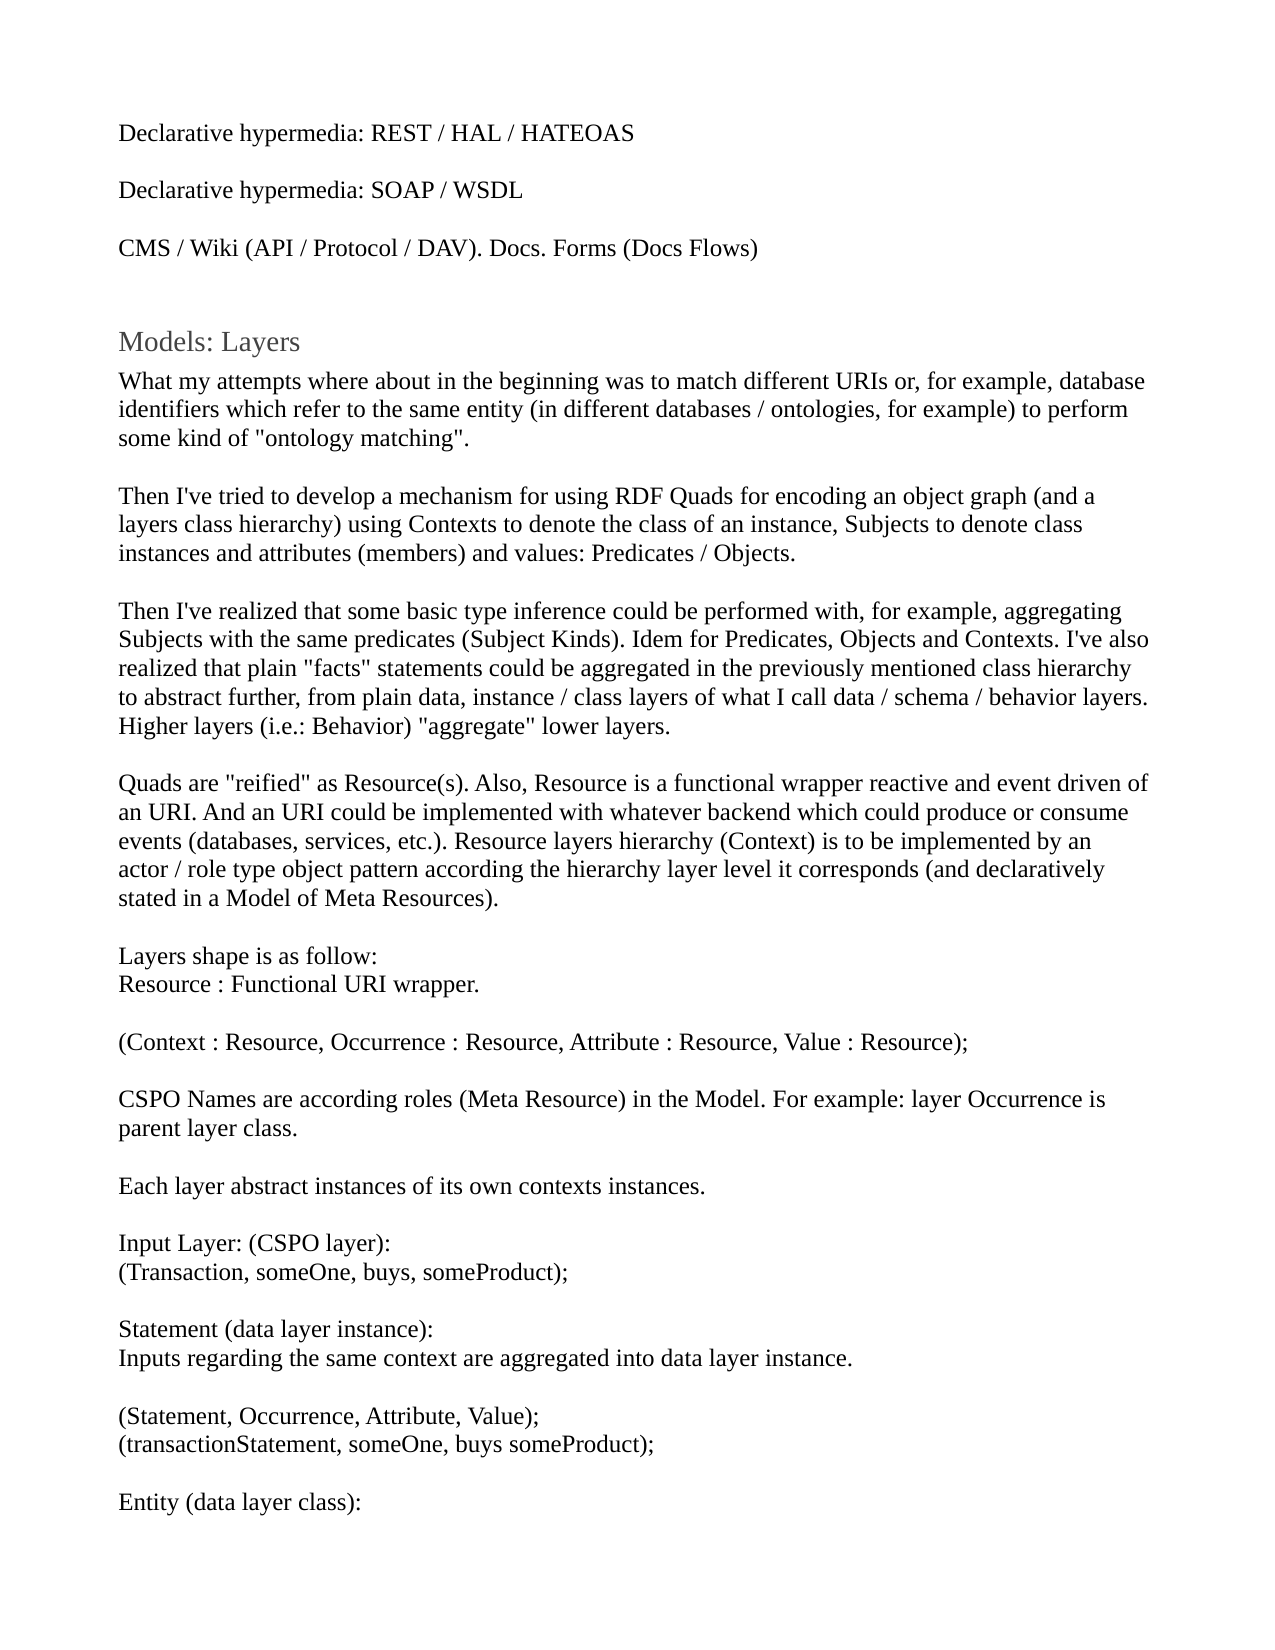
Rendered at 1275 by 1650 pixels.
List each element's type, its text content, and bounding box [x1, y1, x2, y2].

text (Context : Resource, Occurrence : Resource, Attribute : Resource, Value : Resource); [118, 998, 1157, 1056]
text What my attempts where about in the beginning was to match different URIs or, for example, database identifiers which refer to the same entity (in different databases / ontologies, for example) to perform some kind of "ontology matching". Then I've tried to develop a mechanism for using RDF Quads for encoding an object graph (and a layers class hierarchy) using Contexts to denote the class of an instance, Subjects to denote class instances and attributes (members) and values: Predicates / Objects. [118, 366, 1157, 596]
text Declarative hypermedia: SOAP / WSDL [118, 176, 1157, 204]
text Quads are "reified" as Resource(s). Also, Resource is a functional wrapper reactive and event driven of an URI. And an URI could be implemented with whatever backend which could produce or consume events (databases, services, etc.). Resource layers hierarchy (Context) is to be implemented by an actor / role type object pattern according the hierarchy layer level it corresponds (and declaratively stated in a Model of Meta Resources). Layers shape is as follow: Resource : Functional URI wrapper. [118, 739, 1157, 998]
subtitle Models: Layers [118, 324, 1157, 357]
text Inputs regarding the same context are aggregated into data layer instance. [118, 1343, 1157, 1372]
text Input Layer: (CSPO layer): [118, 1228, 1157, 1257]
text Entity (data layer class): [118, 1458, 1157, 1516]
text Declarative hypermedia: REST / HAL / HATEOAS [118, 118, 1157, 147]
text (Transaction, someOne, buys, someProduct); [118, 1257, 1157, 1286]
text CMS / Wiki (API / Protocol / DAV). Docs. Forms (Docs Flows) [118, 233, 1157, 262]
text CSPO Names are according roles (Meta Resource) in the Model. For example: layer Occurrence is parent layer class. Each layer abstract instances of its own contexts instances. [118, 1084, 1157, 1228]
text Statement (data layer instance): [118, 1286, 1157, 1343]
text (Statement, Occurrence, Attribute, Value); (transactionStatement, someOne, buys someProduct); [118, 1372, 1157, 1458]
text Then I've realized that some basic type inference could be performed with, for example, aggregating Subjects with the same predicates (Subject Kinds). Idem for Predicates, Objects and Contexts. I've also realized that plain "facts" statements could be aggregated in the previously mentioned class hierarchy to abstract further, from plain data, instance / class layers of what I call data / schema / behavior layers. Higher layers (i.e.: Behavior) "aggregate" lower layers. [118, 596, 1157, 739]
